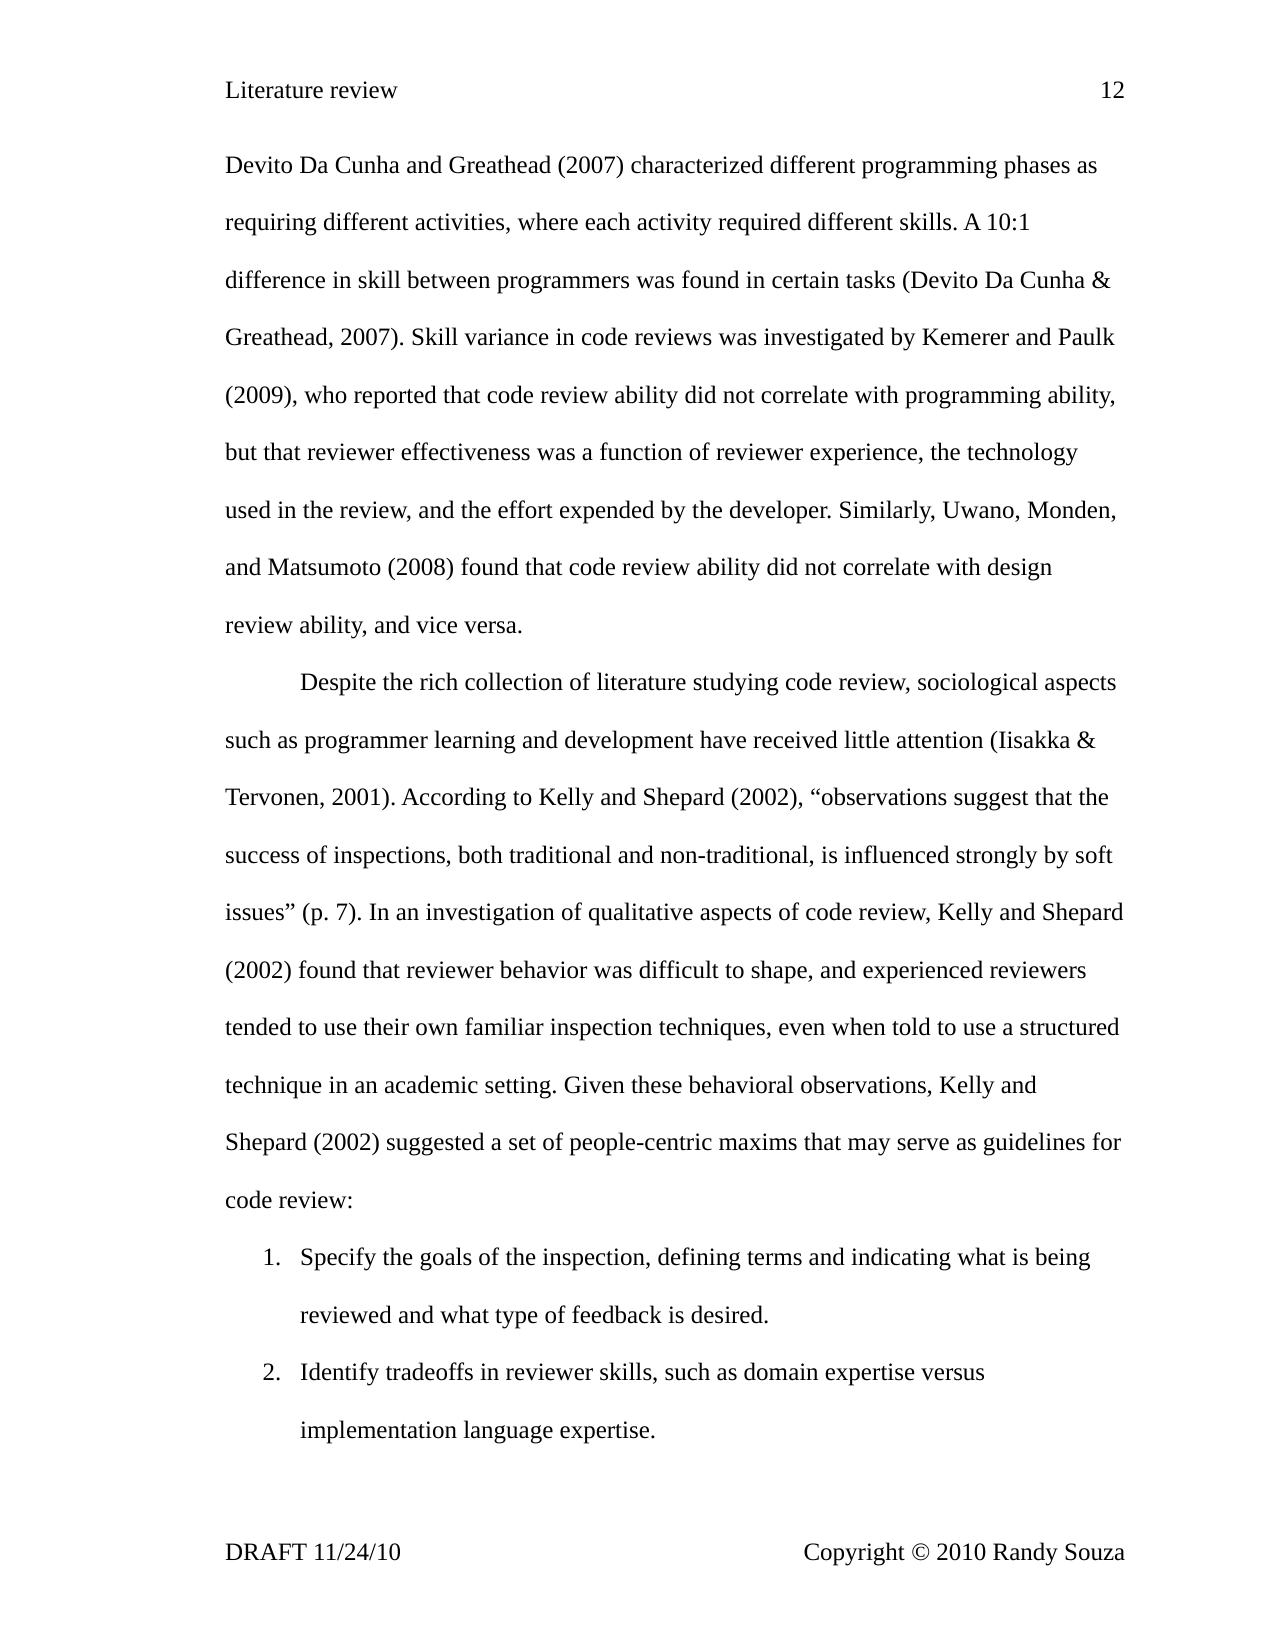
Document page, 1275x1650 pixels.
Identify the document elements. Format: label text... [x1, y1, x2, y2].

list Identify tradeoffs in reviewer skills, such as domain expertise versus implementation language expertise. [262, 1357, 1125, 1444]
list Specify the goals of the inspection, defining terms and indicating what is being reviewed and what type of feedback is desired. [262, 1242, 1125, 1329]
text Despite the rich collection of literature studying code review, sociological aspects such as programmer learning and development have received little attention (Iisakka & Tervonen, 2001). According to Kelly and Shepard (2002), “observations suggest that the success of inspections, both traditional and non-traditional, is influenced strongly by soft issues” (p. 7). In an investigation of qualitative aspects of code review, Kelly and Shepard (2002) found that reviewer behavior was difficult to shape, and experienced reviewers tended to use their own familiar inspection techniques, even when told to use a structured technique in an academic setting. Given these behavioral observations, Kelly and Shepard (2002) suggested a set of people-centric maxims that may serve as guidelines for code review: [225, 667, 1125, 1214]
text Devito Da Cunha and Greathead (2007) characterized different programming phases as requiring different activities, where each activity required different skills. A 10:1 difference in skill between programmers was found in certain tasks (Devito Da Cunha & Greathead, 2007). Skill variance in code reviews was investigated by Kemerer and Paulk (2009), who reported that code review ability did not correlate with programming ability, but that reviewer effectiveness was a function of reviewer experience, the technology used in the review, and the effort expended by the developer. Similarly, Uwano, Monden, and Matsumoto (2008) found that code review ability did not correlate with design review ability, and vice versa. [225, 150, 1125, 639]
